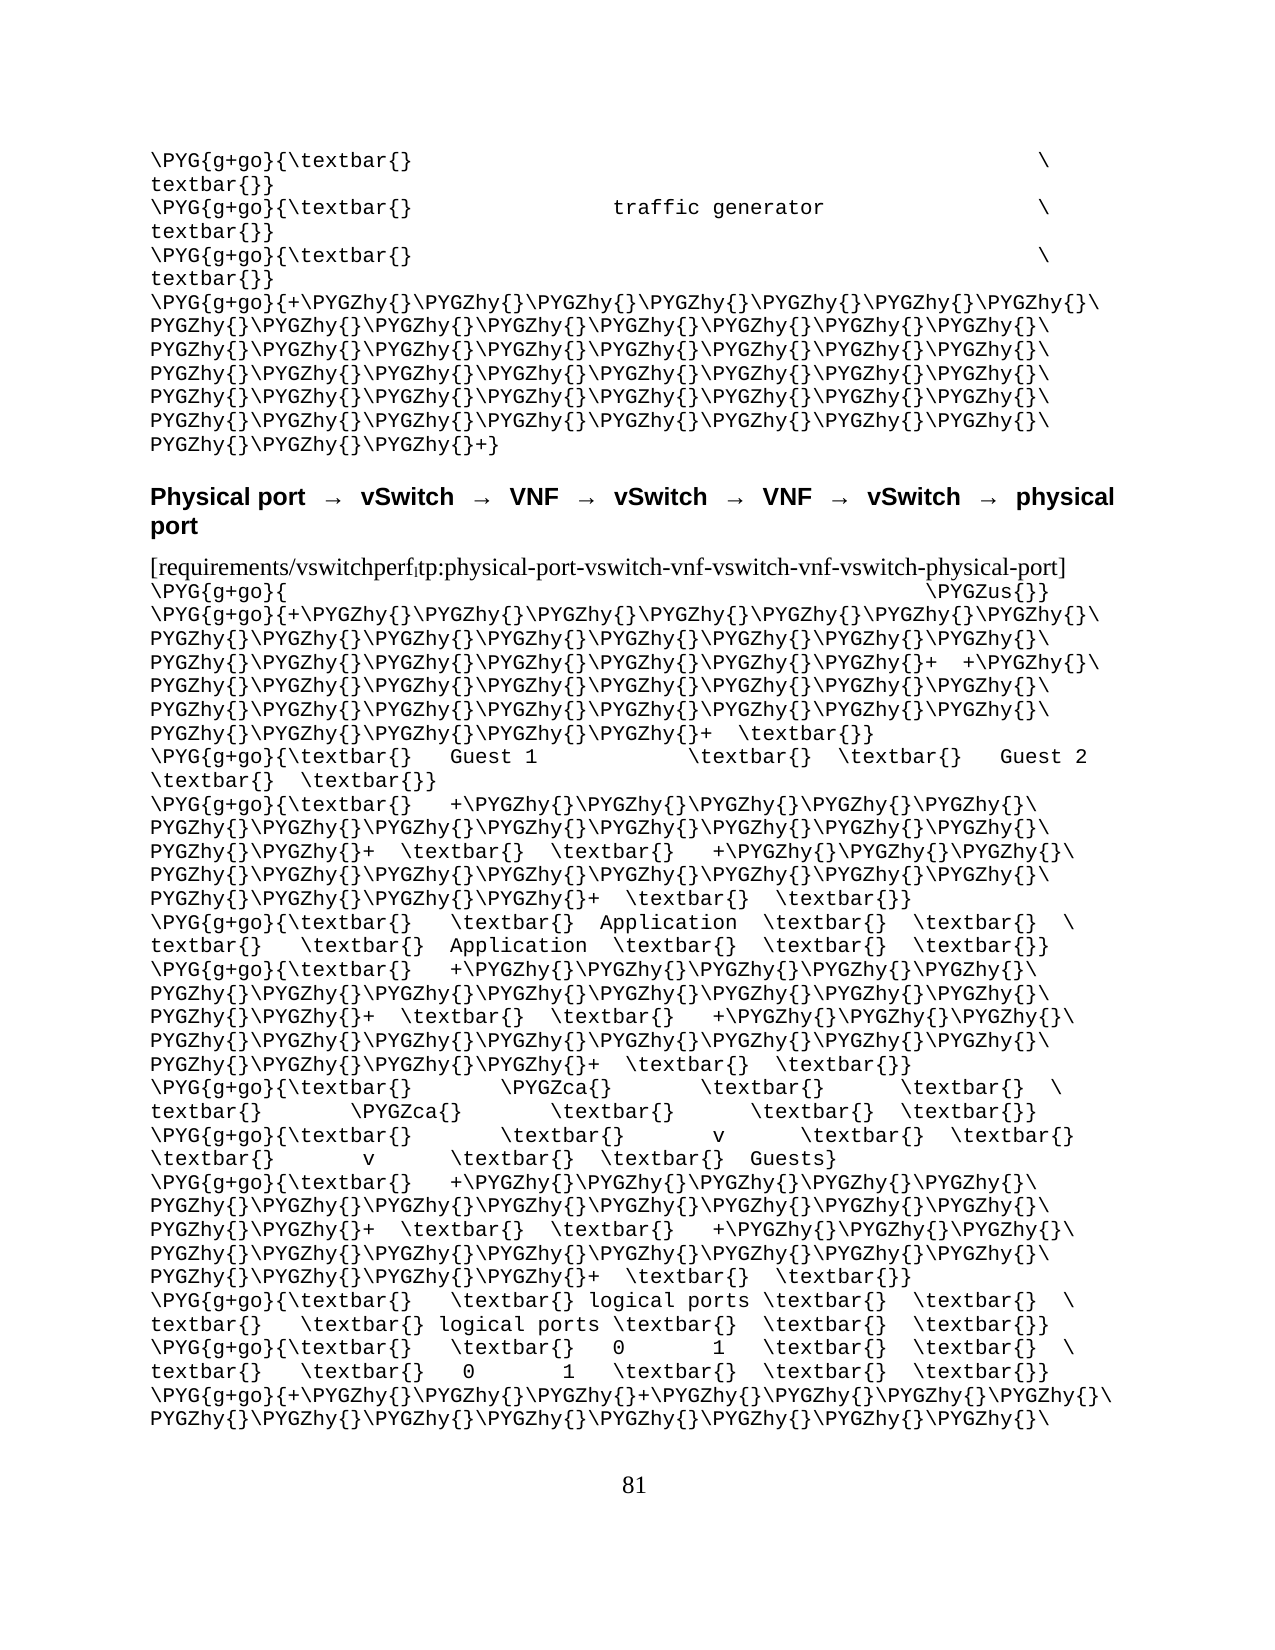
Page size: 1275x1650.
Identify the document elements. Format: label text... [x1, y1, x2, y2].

text \PYG{g+go}{+\PYGZhy{}\PYGZhy{}\PYGZhy{}+\PYGZhy{}\PYGZhy{}\PYGZhy{}\PYGZhy{}\PYGZhy{}\PYGZhy{}\PYGZhy{}\PYGZhy{}\PYGZhy{}\PYGZhy{}\PYGZhy{}\PYGZhy{}\ [150, 1385, 1125, 1432]
text \PYG{g+go}{+\PYGZhy{}\PYGZhy{}\PYGZhy{}\PYGZhy{}\PYGZhy{}\PYGZhy{}\PYGZhy{}\PYGZhy{}\PYGZhy{}\PYGZhy{}\PYGZhy{}\PYGZhy{}\PYGZhy{}\PYGZhy{}\PYGZhy{}\PYGZhy{}\PYGZhy{}\PYGZhy{}\PYGZhy{}\PYGZhy{}\PYGZhy{}\PYGZhy{}+ +\PYGZhy{}\PYGZhy{}\PYGZhy{}\PYGZhy{}\PYGZhy{}\PYGZhy{}\PYGZhy{}\PYGZhy{}\PYGZhy{}\PYGZhy{}\PYGZhy{}\PYGZhy{}\PYGZhy{}\PYGZhy{}\PYGZhy{}\PYGZhy{}\PYGZhy{}\PYGZhy{}\PYGZhy{}\PYGZhy{}\PYGZhy{}\PYGZhy{}+ \textbar{}} [150, 604, 1125, 746]
text \PYG{g+go}{\textbar{} \textbar{}} [150, 244, 1125, 292]
text \PYG{g+go}{\textbar{} \textbar{} v \textbar{} \textbar{} \textbar{} v \textbar{} \textbar{} Guests} [150, 1124, 1125, 1172]
text \PYG{g+go}{\textbar{} +\PYGZhy{}\PYGZhy{}\PYGZhy{}\PYGZhy{}\PYGZhy{}\PYGZhy{}\PYGZhy{}\PYGZhy{}\PYGZhy{}\PYGZhy{}\PYGZhy{}\PYGZhy{}\PYGZhy{}\PYGZhy{}\PYGZhy{}+ \textbar{} \textbar{} +\PYGZhy{}\PYGZhy{}\PYGZhy{}\PYGZhy{}\PYGZhy{}\PYGZhy{}\PYGZhy{}\PYGZhy{}\PYGZhy{}\PYGZhy{}\PYGZhy{}\PYGZhy{}\PYGZhy{}\PYGZhy{}\PYGZhy{}+ \textbar{} \textbar{}} [150, 959, 1125, 1077]
text \PYG{g+go}{\textbar{} +\PYGZhy{}\PYGZhy{}\PYGZhy{}\PYGZhy{}\PYGZhy{}\PYGZhy{}\PYGZhy{}\PYGZhy{}\PYGZhy{}\PYGZhy{}\PYGZhy{}\PYGZhy{}\PYGZhy{}\PYGZhy{}\PYGZhy{}+ \textbar{} \textbar{} +\PYGZhy{}\PYGZhy{}\PYGZhy{}\PYGZhy{}\PYGZhy{}\PYGZhy{}\PYGZhy{}\PYGZhy{}\PYGZhy{}\PYGZhy{}\PYGZhy{}\PYGZhy{}\PYGZhy{}\PYGZhy{}\PYGZhy{}+ \textbar{} \textbar{}} [150, 1172, 1125, 1290]
text \PYG{g+go}{\textbar{} traffic generator \textbar{}} [150, 197, 1125, 244]
text \PYG{g+go}{\textbar{} \PYGZca{} \textbar{} \textbar{} \textbar{} \PYGZca{} \textbar{} \textbar{} \textbar{}} [150, 1077, 1125, 1124]
subtitle Physical port → vSwitch → VNF → vSwitch → VNF → vSwitch → physical port [150, 482, 1125, 539]
text \PYG{g+go}{ \PYGZus{}} [150, 581, 1125, 604]
text \PYG{g+go}{\textbar{} \textbar{} logical ports \textbar{} \textbar{} \textbar{} \textbar{} logical ports \textbar{} \textbar{} \textbar{}} [150, 1290, 1125, 1337]
text \PYG{g+go}{\textbar{} \textbar{}} [150, 150, 1125, 197]
text \PYG{g+go}{+\PYGZhy{}\PYGZhy{}\PYGZhy{}\PYGZhy{}\PYGZhy{}\PYGZhy{}\PYGZhy{}\PYGZhy{}\PYGZhy{}\PYGZhy{}\PYGZhy{}\PYGZhy{}\PYGZhy{}\PYGZhy{}\PYGZhy{}\PYGZhy{}\PYGZhy{}\PYGZhy{}\PYGZhy{}\PYGZhy{}\PYGZhy{}\PYGZhy{}\PYGZhy{}\PYGZhy{}\PYGZhy{}\PYGZhy{}\PYGZhy{}\PYGZhy{}\PYGZhy{}\PYGZhy{}\PYGZhy{}\PYGZhy{}\PYGZhy{}\PYGZhy{}\PYGZhy{}\PYGZhy{}\PYGZhy{}\PYGZhy{}\PYGZhy{}\PYGZhy{}\PYGZhy{}\PYGZhy{}\PYGZhy{}\PYGZhy{}\PYGZhy{}\PYGZhy{}\PYGZhy{}\PYGZhy{}\PYGZhy{}\PYGZhy{}+} [150, 292, 1125, 457]
text \PYG{g+go}{\textbar{} Guest 1 \textbar{} \textbar{} Guest 2 \textbar{} \textbar{}} [150, 746, 1125, 793]
text [requirements/vswitchperfltp:physical-port-vswitch-vnf-vswitch-vnf-vswitch-physical-port] [150, 552, 1125, 581]
text \PYG{g+go}{\textbar{} +\PYGZhy{}\PYGZhy{}\PYGZhy{}\PYGZhy{}\PYGZhy{}\PYGZhy{}\PYGZhy{}\PYGZhy{}\PYGZhy{}\PYGZhy{}\PYGZhy{}\PYGZhy{}\PYGZhy{}\PYGZhy{}\PYGZhy{}+ \textbar{} \textbar{} +\PYGZhy{}\PYGZhy{}\PYGZhy{}\PYGZhy{}\PYGZhy{}\PYGZhy{}\PYGZhy{}\PYGZhy{}\PYGZhy{}\PYGZhy{}\PYGZhy{}\PYGZhy{}\PYGZhy{}\PYGZhy{}\PYGZhy{}+ \textbar{} \textbar{}} [150, 793, 1125, 912]
text \PYG{g+go}{\textbar{} \textbar{} Application \textbar{} \textbar{} \textbar{} \textbar{} Application \textbar{} \textbar{} \textbar{}} [150, 912, 1125, 959]
text \PYG{g+go}{\textbar{} \textbar{} 0 1 \textbar{} \textbar{} \textbar{} \textbar{} 0 1 \textbar{} \textbar{} \textbar{}} [150, 1337, 1125, 1385]
